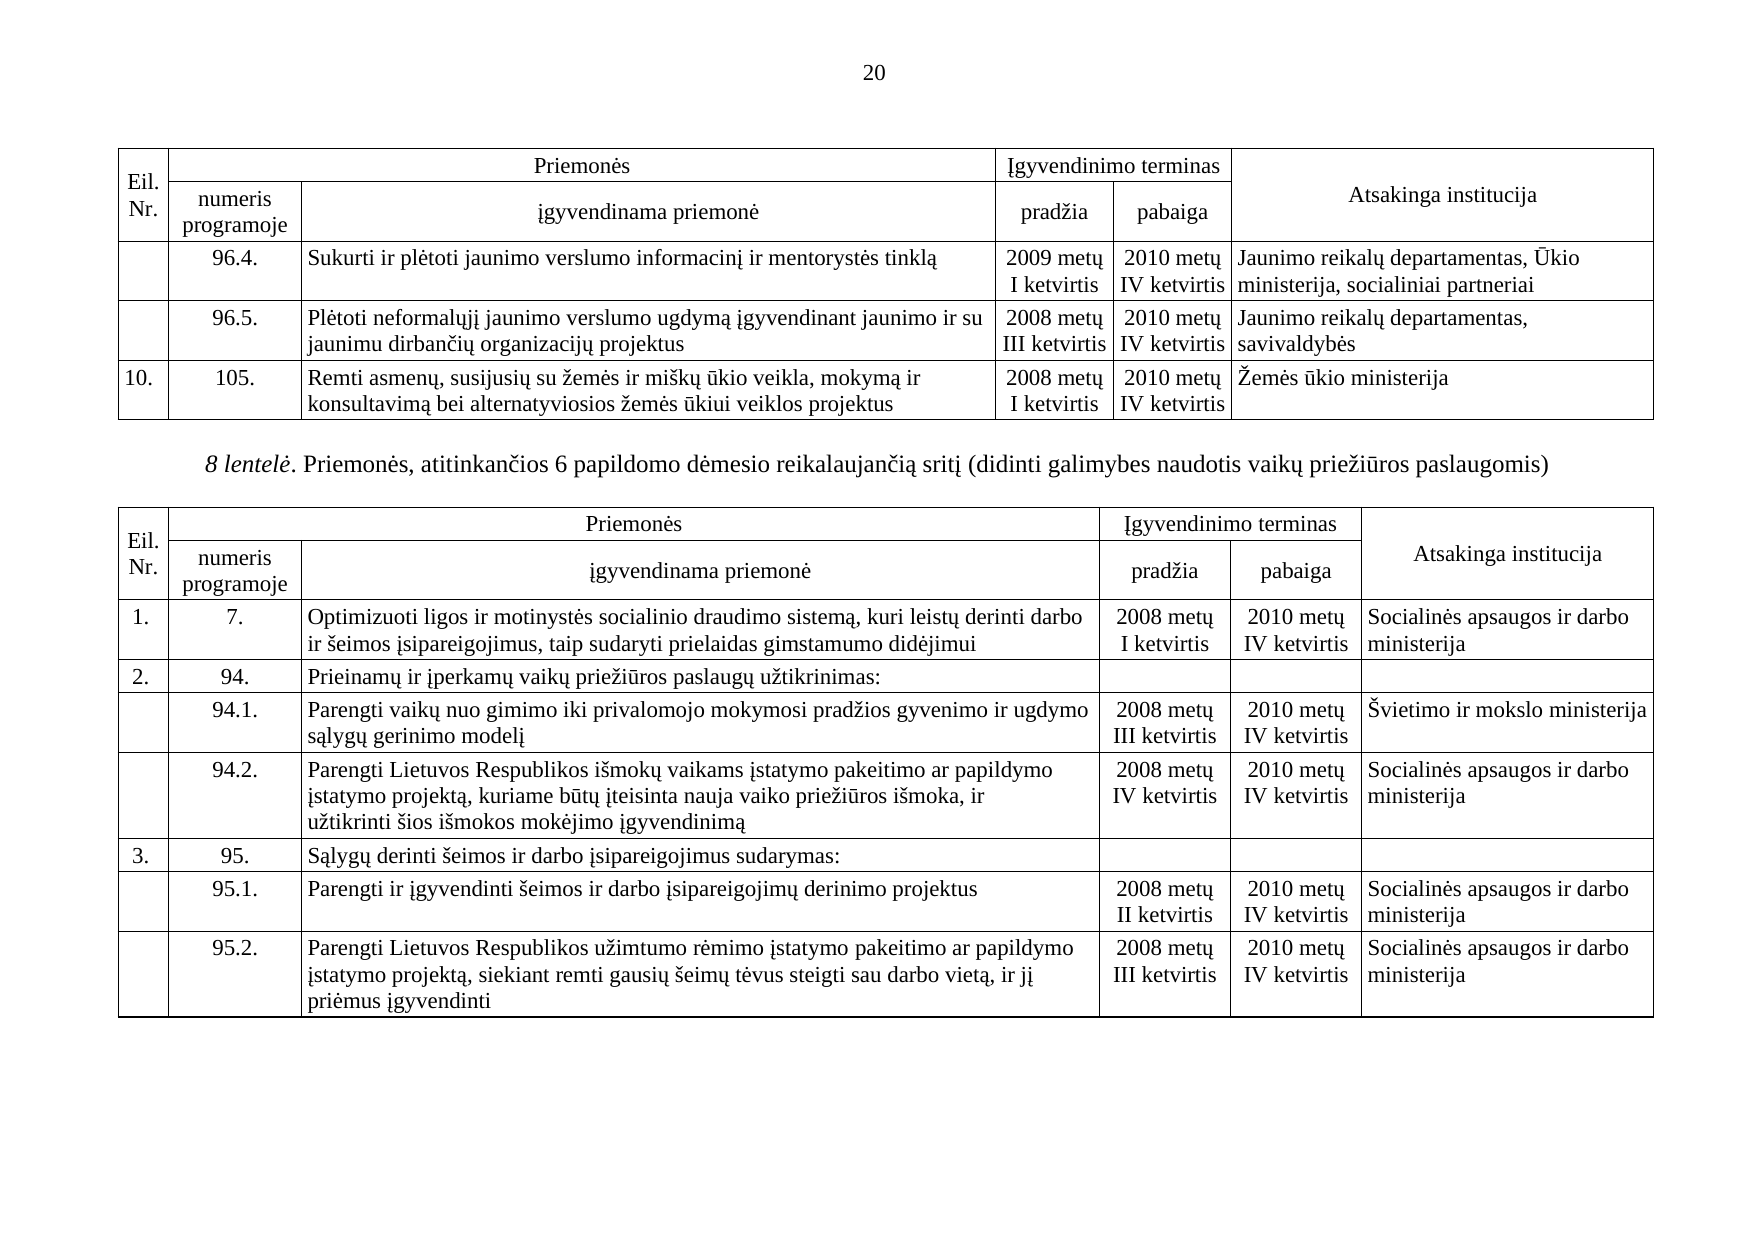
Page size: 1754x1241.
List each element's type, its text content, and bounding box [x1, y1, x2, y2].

table_cell įgyvendinama priemonė [302, 541, 1099, 599]
table_cell 2010 metų IV ketvirtis [1114, 301, 1231, 360]
table_cell [1362, 839, 1653, 871]
table_cell [1362, 660, 1653, 692]
table_cell 105. [169, 361, 301, 419]
table_cell Jaunimo reikalų departamentas, savivaldybės [1232, 301, 1653, 360]
table_header Eil. Nr. [119, 508, 168, 599]
table_cell 2010 metų IV ketvirtis [1231, 932, 1361, 1016]
table_cell 2010 metų IV ketvirtis [1231, 753, 1361, 838]
table_cell [119, 932, 168, 1016]
table_cell 2009 metų I ketvirtis [996, 242, 1113, 300]
table_cell 10. [119, 361, 168, 419]
table_cell pabaiga [1114, 182, 1231, 241]
table_cell Parengti vaikų nuo gimimo iki privalomojo mokymosi pradžios gyvenimo ir ugdymo sąlygų gerinimo modelį [302, 693, 1099, 752]
table_cell Socialinės apsaugos ir darbo ministerija [1362, 872, 1653, 931]
table_cell numeris programoje [169, 541, 301, 599]
table_cell Optimizuoti ligos ir motinystės socialinio draudimo sistemą, kuri leistų derinti darbo ir šeimos įsipareigojimus, taip sudaryti prielaidas gimstamumo didėjimui [302, 600, 1099, 659]
table_cell Žemės ūkio ministerija [1232, 361, 1653, 419]
table_cell [119, 242, 168, 300]
table_cell 95.2. [169, 932, 301, 1016]
table_cell Sąlygų derinti šeimos ir darbo įsipareigojimus sudarymas: [302, 839, 1099, 871]
table_cell Prieinamų ir įperkamų vaikų priežiūros paslaugų užtikrinimas: [302, 660, 1099, 692]
table_cell Socialinės apsaugos ir darbo ministerija [1362, 600, 1653, 659]
table_cell 2008 metų II ketvirtis [1100, 872, 1230, 931]
table_header Atsakinga institucija [1362, 508, 1653, 599]
table_cell 2010 metų IV ketvirtis [1114, 242, 1231, 300]
table_cell 2008 metų III ketvirtis [1100, 932, 1230, 1016]
table_cell [1100, 839, 1230, 871]
table_cell 2010 metų IV ketvirtis [1114, 361, 1231, 419]
table_cell Remti asmenų, susijusių su žemės ir miškų ūkio veikla, mokymą ir konsultavimą bei alternatyviosios žemės ūkiui veiklos projektus [302, 361, 995, 419]
table_cell 2010 metų IV ketvirtis [1231, 600, 1361, 659]
table_header Atsakinga institucija [1232, 149, 1653, 241]
table_cell [119, 693, 168, 752]
table_cell 2008 metų I ketvirtis [1100, 600, 1230, 659]
table_cell [1231, 839, 1361, 871]
table_cell Parengti ir įgyvendinti šeimos ir darbo įsipareigojimų derinimo projektus [302, 872, 1099, 931]
table_cell 96.4. [169, 242, 301, 300]
table_cell pradžia [996, 182, 1113, 241]
table_cell 95. [169, 839, 301, 871]
table_cell 95.1. [169, 872, 301, 931]
table_cell 2008 metų I ketvirtis [996, 361, 1113, 419]
table_cell Parengti Lietuvos Respublikos išmokų vaikams įstatymo pakeitimo ar papildymo įstatymo projektą, kuriame būtų įteisinta nauja vaiko priežiūros išmoka, ir užtikrinti šios išmokos mokėjimo įgyvendinimą [302, 753, 1099, 838]
table_cell 94.2. [169, 753, 301, 838]
table_cell 1. [119, 600, 168, 659]
table_cell 2010 metų IV ketvirtis [1231, 693, 1361, 752]
table_cell Sukurti ir plėtoti jaunimo verslumo informacinį ir mentorystės tinklą [302, 242, 995, 300]
table_cell Plėtoti neformalųjį jaunimo verslumo ugdymą įgyvendinant jaunimo ir su jaunimu dirbančių organizacijų projektus [302, 301, 995, 360]
table_cell Socialinės apsaugos ir darbo ministerija [1362, 932, 1653, 1016]
table_cell [1100, 660, 1230, 692]
table_cell [1231, 660, 1361, 692]
table_header Įgyvendinimo terminas [996, 149, 1231, 181]
table_cell numeris programoje [169, 182, 301, 241]
table_header Priemonės [169, 508, 1099, 540]
table_cell 2010 metų IV ketvirtis [1231, 872, 1361, 931]
table_cell 2008 metų III ketvirtis [996, 301, 1113, 360]
table_cell 2. [119, 660, 168, 692]
table_cell 94. [169, 660, 301, 692]
table_cell Parengti Lietuvos Respublikos užimtumo rėmimo įstatymo pakeitimo ar papildymo įstatymo projektą, siekiant remti gausių šeimų tėvus steigti sau darbo vietą, ir jį priėmus įgyvendinti [302, 932, 1099, 1016]
table_cell Švietimo ir mokslo ministerija [1362, 693, 1653, 752]
table_header Eil. Nr. [119, 149, 168, 241]
table_cell Jaunimo reikalų departamentas, Ūkio ministerija, socialiniai partneriai [1232, 242, 1653, 300]
table_cell Socialinės apsaugos ir darbo ministerija [1362, 753, 1653, 838]
table_cell pradžia [1100, 541, 1230, 599]
table_cell [119, 301, 168, 360]
table_cell 94.1. [169, 693, 301, 752]
table_cell pabaiga [1231, 541, 1361, 599]
table_cell [119, 753, 168, 838]
table_cell 96.5. [169, 301, 301, 360]
table_cell [119, 872, 168, 931]
text 8 lentelė. Priemonės, atitinkančios 6 papildomo dėmesio reikalaujančią sritį (didinti galimybes naudotis vaikų priežiūros paslaugomis) [118, 449, 1636, 478]
table_cell 3. [119, 839, 168, 871]
table_cell 2008 metų III ketvirtis [1100, 693, 1230, 752]
table_header Įgyvendinimo terminas [1100, 508, 1361, 540]
table_cell 2008 metų IV ketvirtis [1100, 753, 1230, 838]
table_header Priemonės [169, 149, 995, 181]
table_cell įgyvendinama priemonė [302, 182, 995, 241]
table_cell 7. [169, 600, 301, 659]
